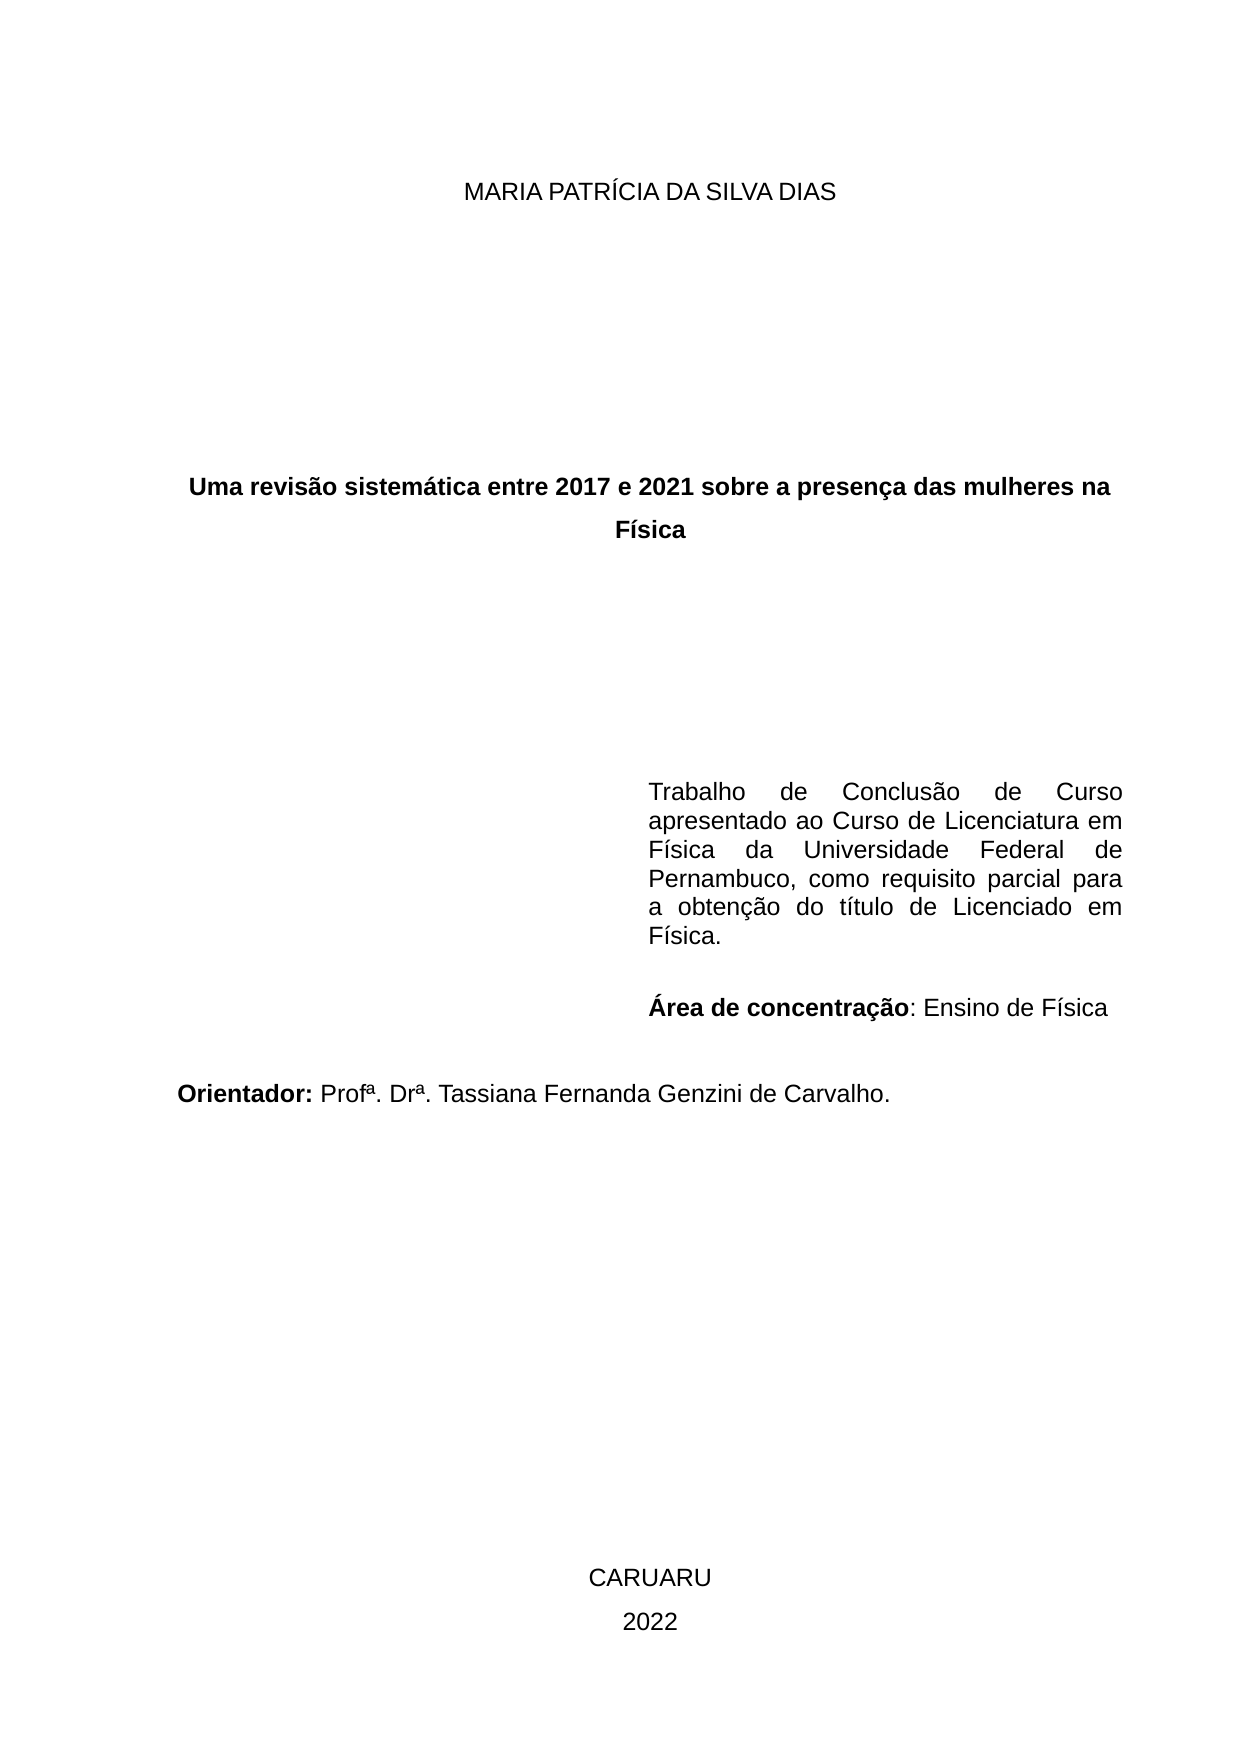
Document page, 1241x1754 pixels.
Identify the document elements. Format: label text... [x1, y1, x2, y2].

text 2022 [177, 1606, 1123, 1635]
text Uma revisão sistemática entre 2017 e 2021 sobre a presença das mulheres na Física [177, 472, 1123, 544]
text CARUARU [177, 1563, 1123, 1592]
text Orientador: Profª. Drª. Tassiana Fernanda Genzini de Carvalho. [177, 1079, 1123, 1108]
text Trabalho de Conclusão de Curso apresentado ao Curso de Licenciatura em Física da Universidade Federal de Pernambuco, como requisito parcial para a obtenção do título de Licenciado em Física. [648, 777, 1123, 950]
text Área de concentração: Ensino de Física [648, 993, 1123, 1022]
text MARIA PATRÍCIA DA SILVA DIAS [177, 177, 1123, 206]
